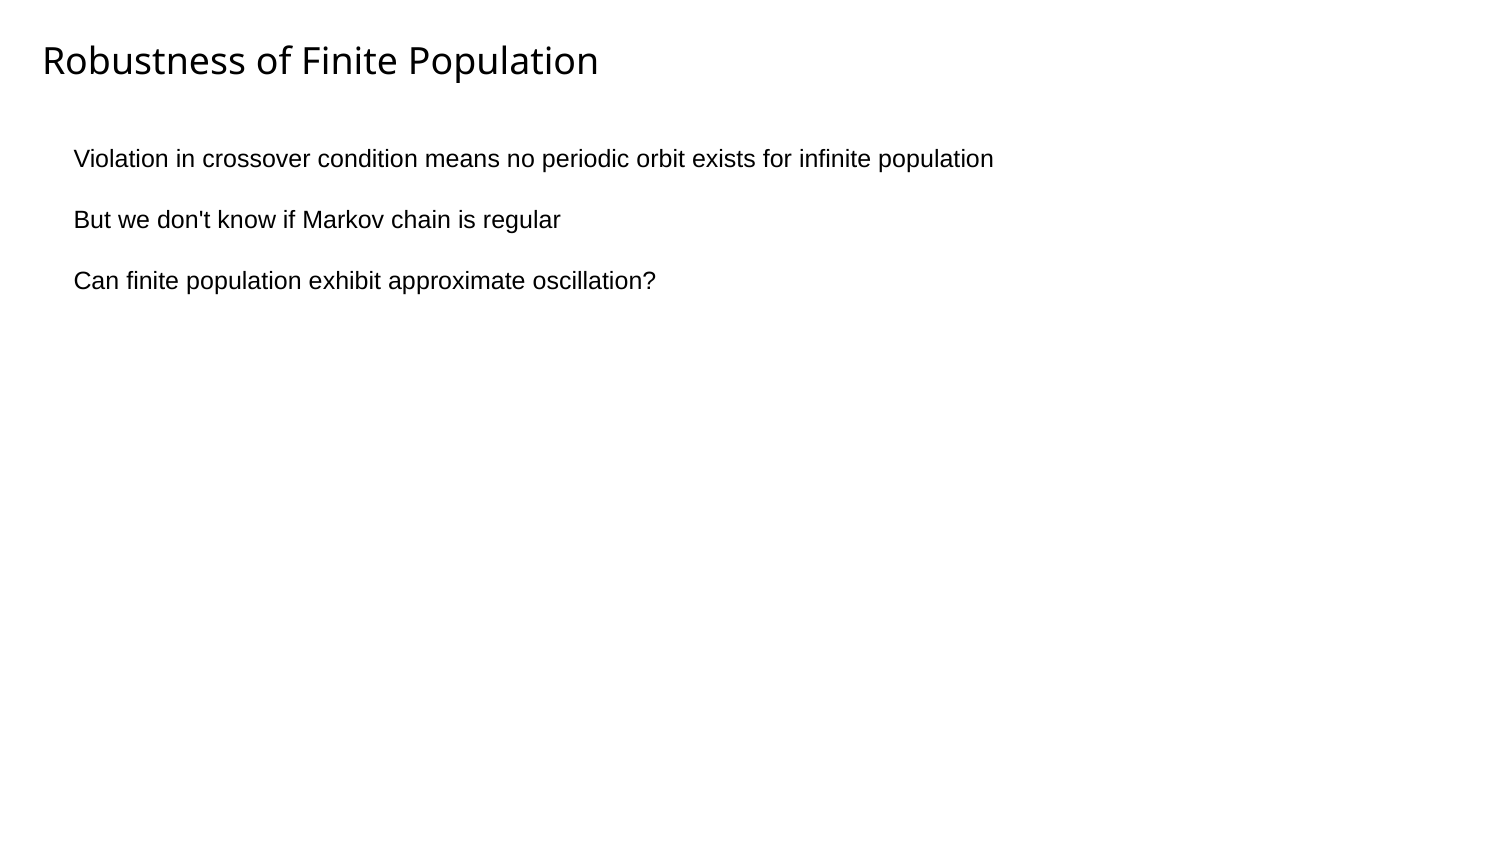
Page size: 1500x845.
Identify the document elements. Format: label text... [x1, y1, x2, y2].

text_box Violation in crossover condition means no periodic orbit exists for infinite population But we don't know if Markov chain is regular Can finite population exhibit approximate oscillation? [23, 137, 1218, 319]
title Robustness of Finite Population [42, 10, 1491, 110]
